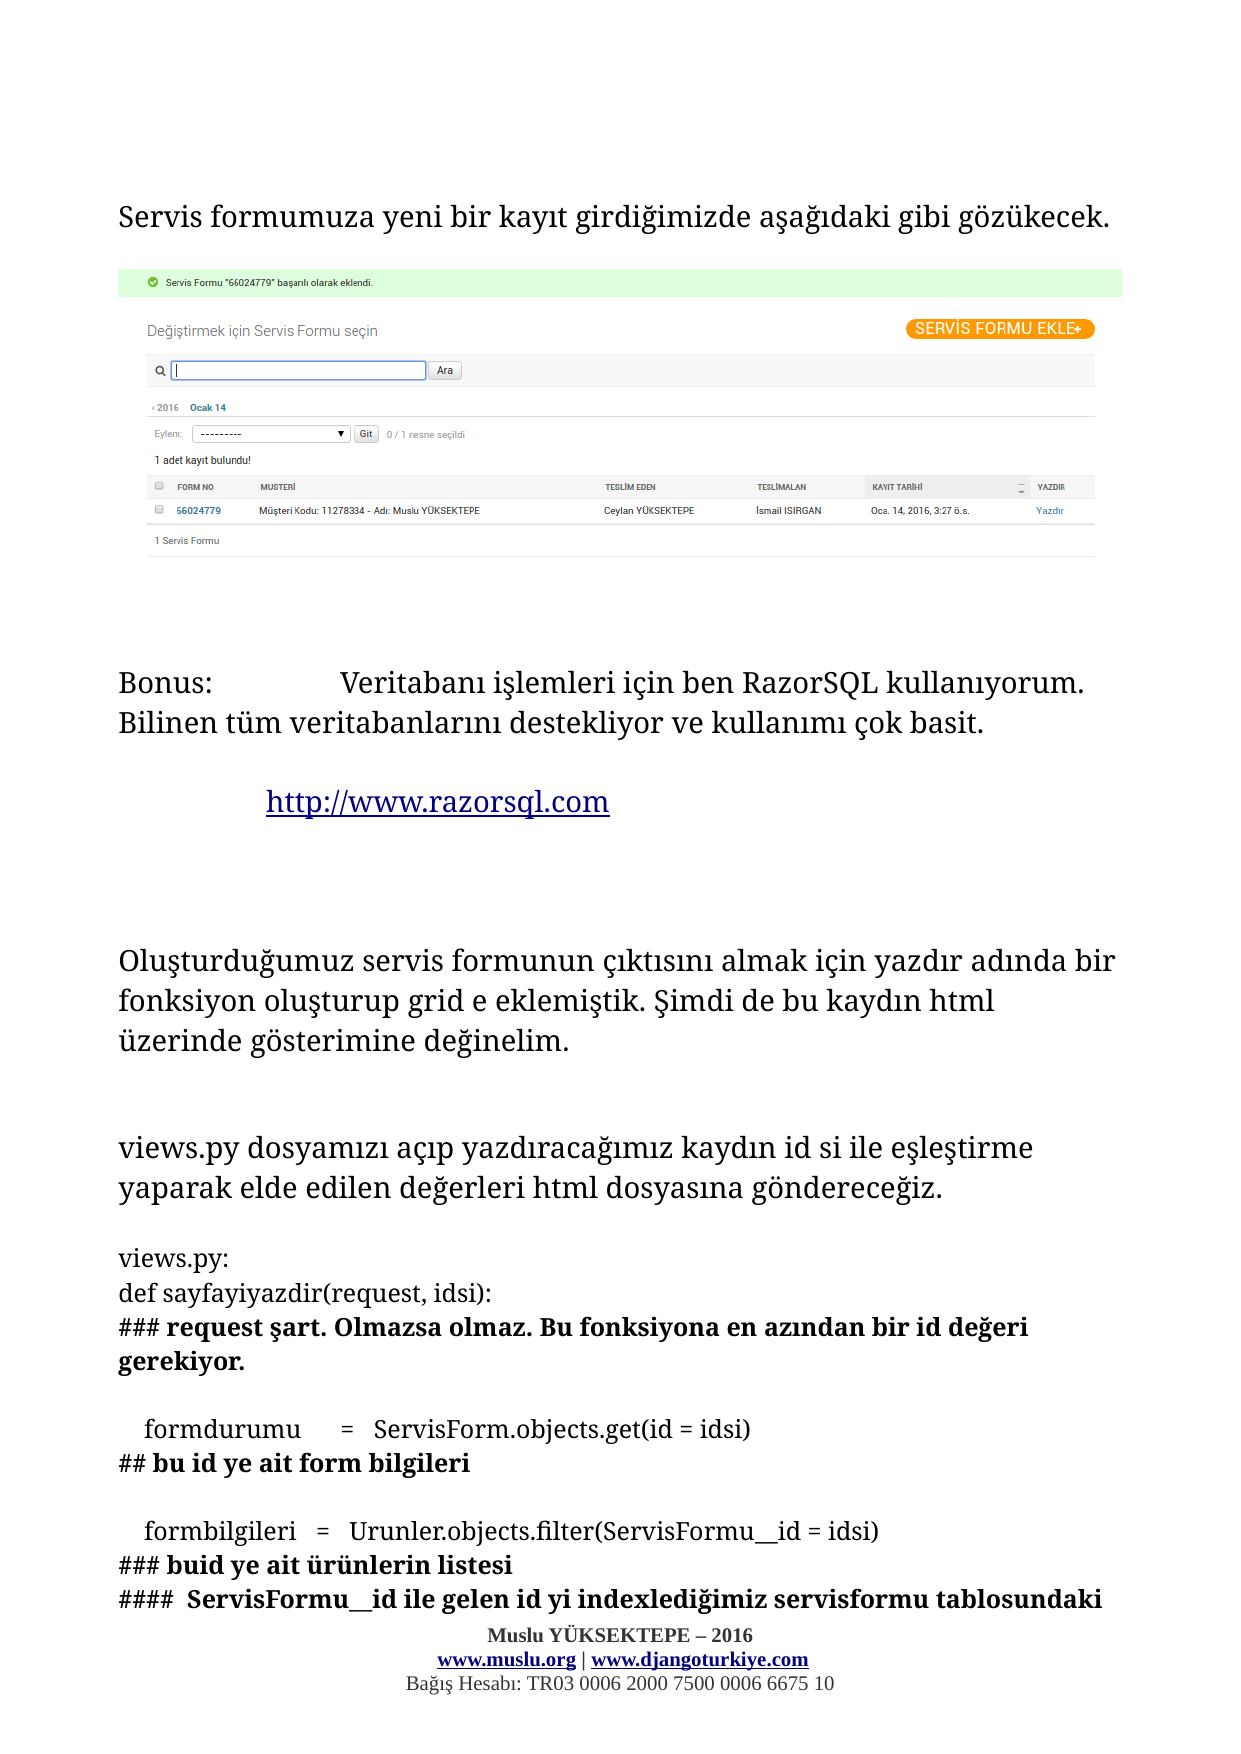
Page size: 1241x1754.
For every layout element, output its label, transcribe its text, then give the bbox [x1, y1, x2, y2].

text ### buid ye ait ürünlerin listesi [118, 1548, 1122, 1582]
text Servis formumuza yeni bir kayıt girdiğimizde aşağıdaki gibi gözükecek. [118, 196, 1122, 236]
text Oluşturduğumuz servis formunun çıktısını almak için yazdır adında bir fonksiyon oluşturup grid e eklemiştik. Şimdi de bu kaydın html üzerinde gösterimine değinelim. [118, 941, 1122, 1059]
text def sayfayiyazdir(request, idsi): [118, 1275, 1122, 1309]
text http://www.razorsql.com [118, 782, 1122, 821]
picture [118, 269, 1123, 561]
text Bonus: Veritabanı işlemleri için ben RazorSQL kullanıyorum. Bilinen tüm veritabanlarını destekliyor ve kullanımı çok basit. [118, 663, 1122, 742]
text #### ServisFormu__id ile gelen id yi indexlediğimiz servisformu tablosundaki [118, 1582, 1122, 1616]
text views.py dosyamızı açıp yazdıracağımız kaydın id si ile eşleştirme yaparak elde edilen değerleri html dosyasına göndereceğiz. [118, 1128, 1122, 1207]
text ## bu id ye ait form bilgileri [118, 1446, 1122, 1479]
text formbilgileri = Urunler.objects.filter(ServisFormu__id = idsi) [118, 1514, 1122, 1548]
text formdurumu = ServisForm.objects.get(id = idsi) [118, 1411, 1122, 1446]
text views.py: [118, 1241, 1122, 1275]
text ### request şart. Olmazsa olmaz. Bu fonksiyona en azından bir id değeri gerekiyor. [118, 1309, 1122, 1377]
